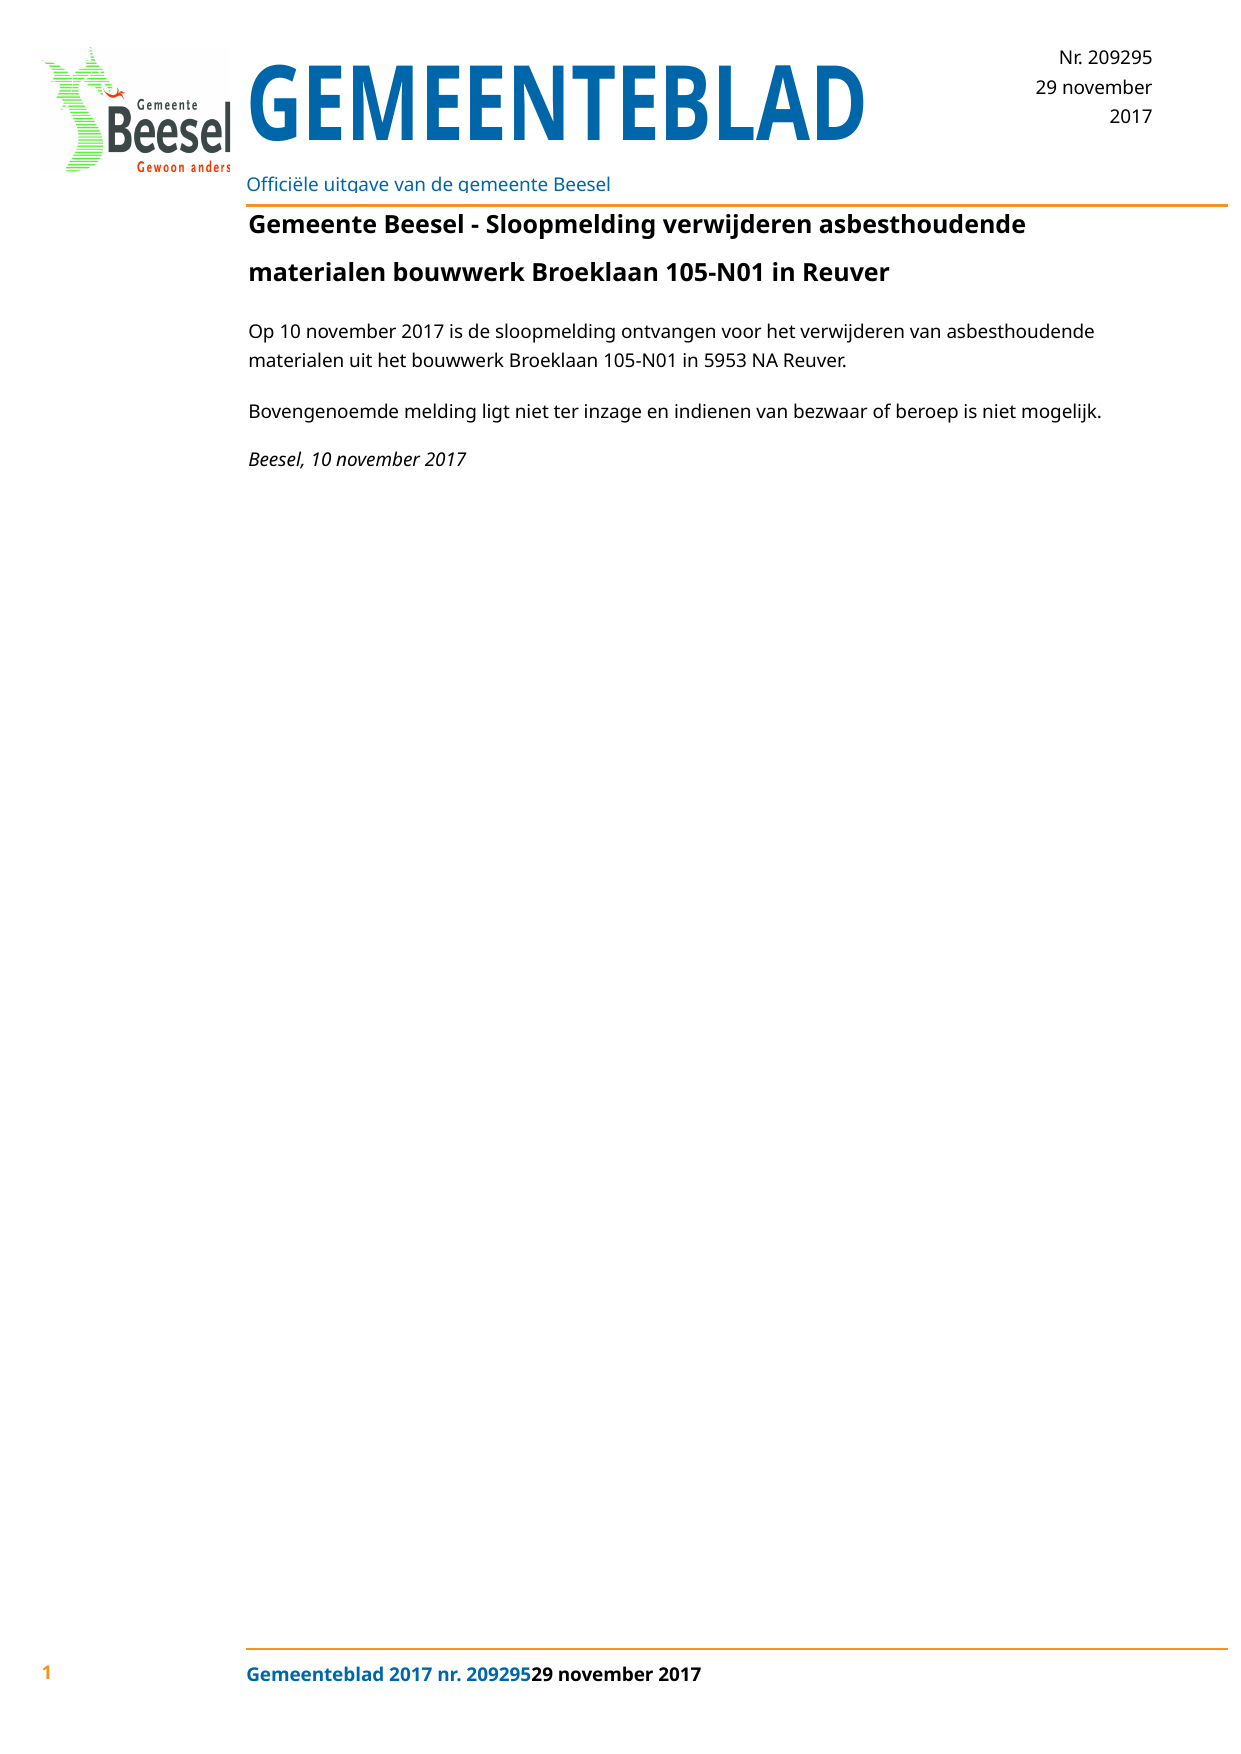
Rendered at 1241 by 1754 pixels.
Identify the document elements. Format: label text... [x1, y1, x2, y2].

text Beesel, 10 november 2017 [248, 446, 1152, 471]
text Op 10 november 2017 is de sloopmelding ontvangen voor het verwijderen van asbesthoudende materialen uit het bouwwerk Broeklaan 105-N01 in 5953 NA Reuver. [248, 318, 1152, 373]
text Bovengenoemde melding ligt niet ter inzage en indienen van bezwaar of beroep is niet mogelijk. [248, 398, 1152, 424]
picture [41, 47, 231, 172]
text Gemeente Beesel - Sloopmelding verwijderen asbesthoudende materialen bouwwerk Broeklaan 105-N01 in Reuver [248, 207, 1152, 288]
